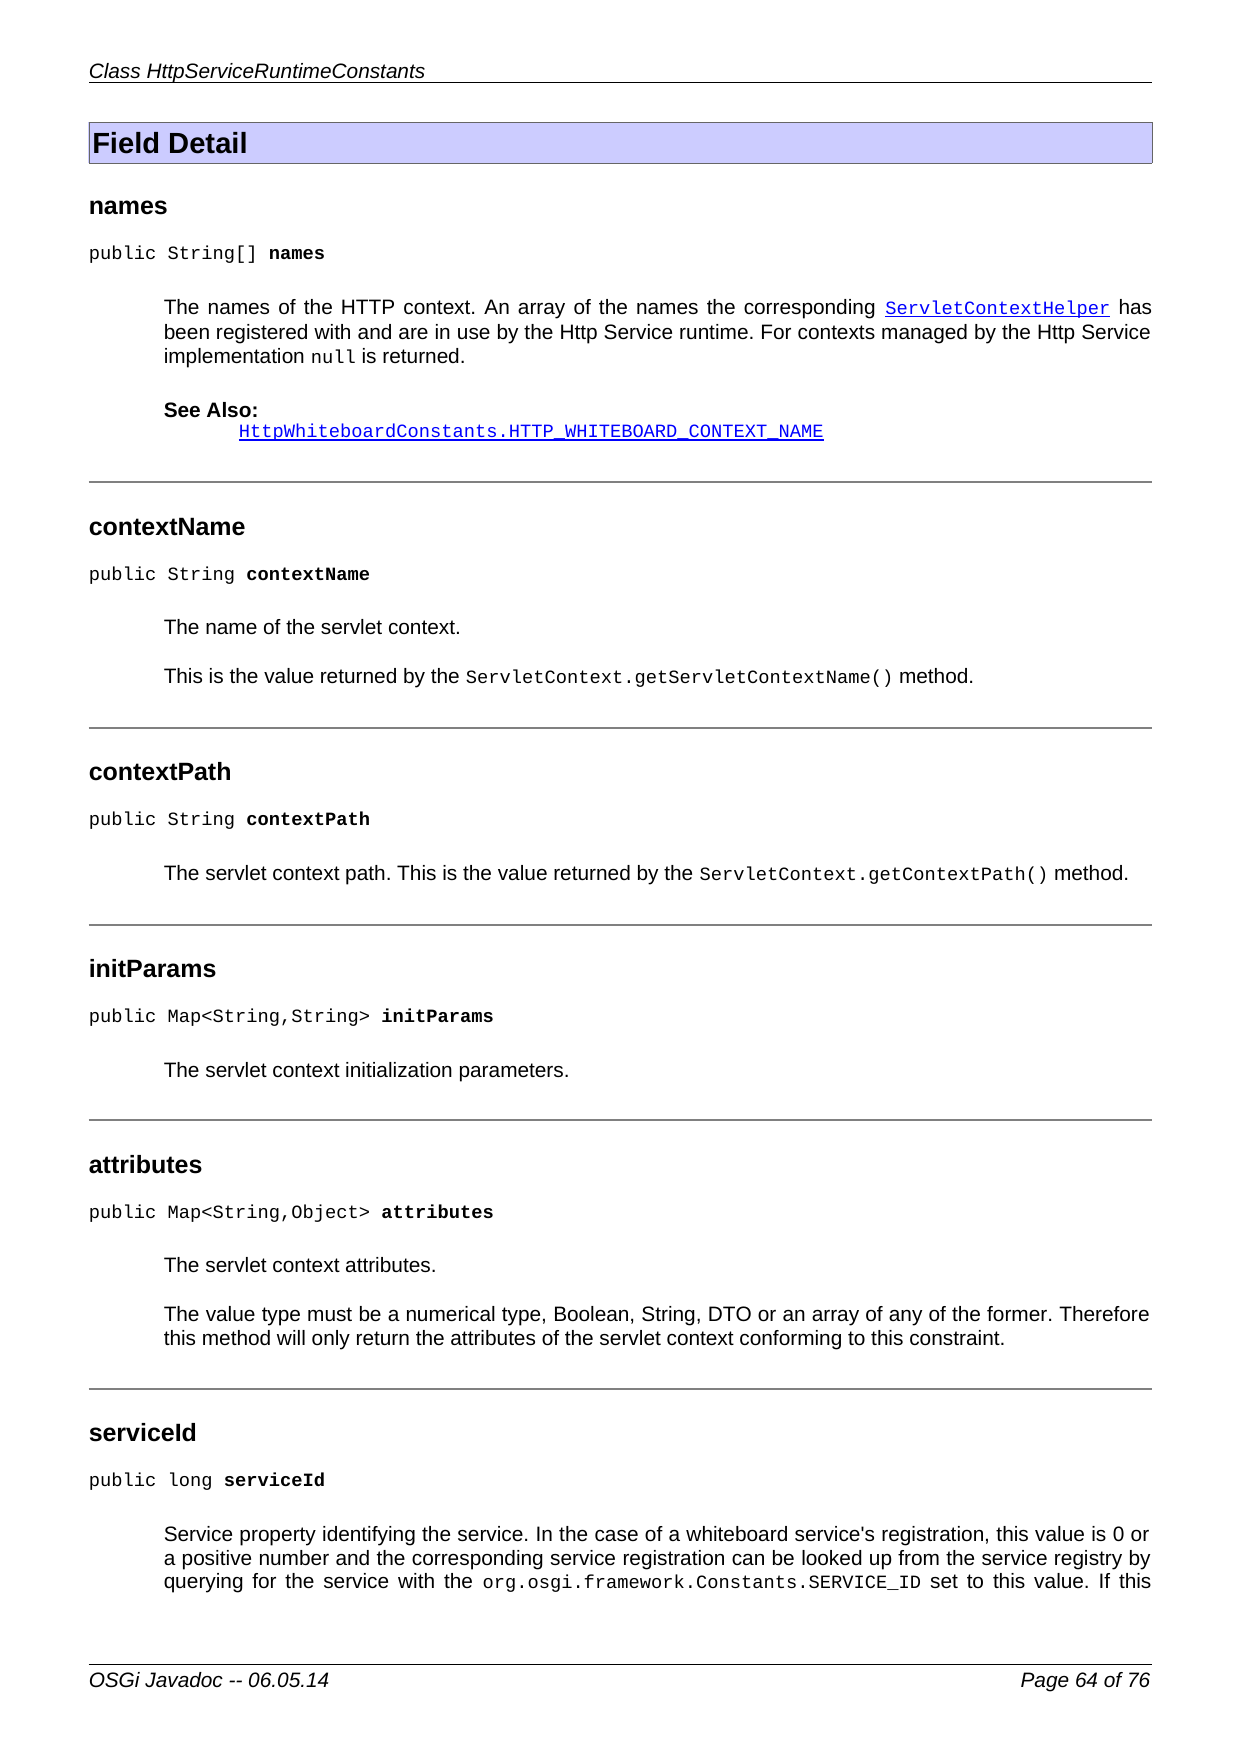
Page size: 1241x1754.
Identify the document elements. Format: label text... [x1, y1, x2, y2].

text The name of the servlet context. [163, 615, 1152, 639]
text public Map<String,String> initParams [88, 1007, 1152, 1028]
text The names of the HTTP context. An array of the names the corresponding ServletContextHelper has been registered with and are in use by the Http Service runtime. For contexts managed by the Http Service implementation null is returned. [163, 294, 1152, 369]
text This is the value returned by the ServletContext.getServletContextName() method. [163, 664, 1152, 689]
subtitle names [88, 191, 1152, 220]
subtitle contextPath [88, 757, 1152, 786]
subtitle Field Detail [90, 123, 1152, 163]
text HttpWhiteboardConstants.HTTP_WHITEBOARD_CONTEXT_NAME [238, 422, 1152, 443]
text public Map<String,Object> attributes [88, 1202, 1152, 1224]
text public String contextName [88, 564, 1152, 586]
text public long serviceId [88, 1471, 1152, 1492]
subtitle attributes [88, 1149, 1152, 1178]
text The servlet context initialization parameters. [163, 1057, 1152, 1081]
text The servlet context path. This is the value returned by the ServletContext.getContextPath() method. [163, 861, 1152, 886]
text public String[] names [88, 244, 1152, 265]
text Service property identifying the service. In the case of a whiteboard service's registration, this value is 0 or a positive number and the corresponding service registration can be looked up from the service registry by querying for the service with the org.osgi.framework.Constants.SERVICE_ID set to this value. If this [163, 1521, 1152, 1594]
text public String contextPath [88, 810, 1152, 831]
text The value type must be a numerical type, Boolean, String, DTO or an array of any of the former. Therefore this method will only return the attributes of the servlet context conforming to this constraint. [163, 1302, 1152, 1350]
subtitle serviceId [88, 1418, 1152, 1447]
subtitle contextName [88, 512, 1152, 540]
text See Also: [163, 398, 1152, 422]
text The servlet context attributes. [163, 1253, 1152, 1277]
subtitle initParams [88, 954, 1152, 983]
